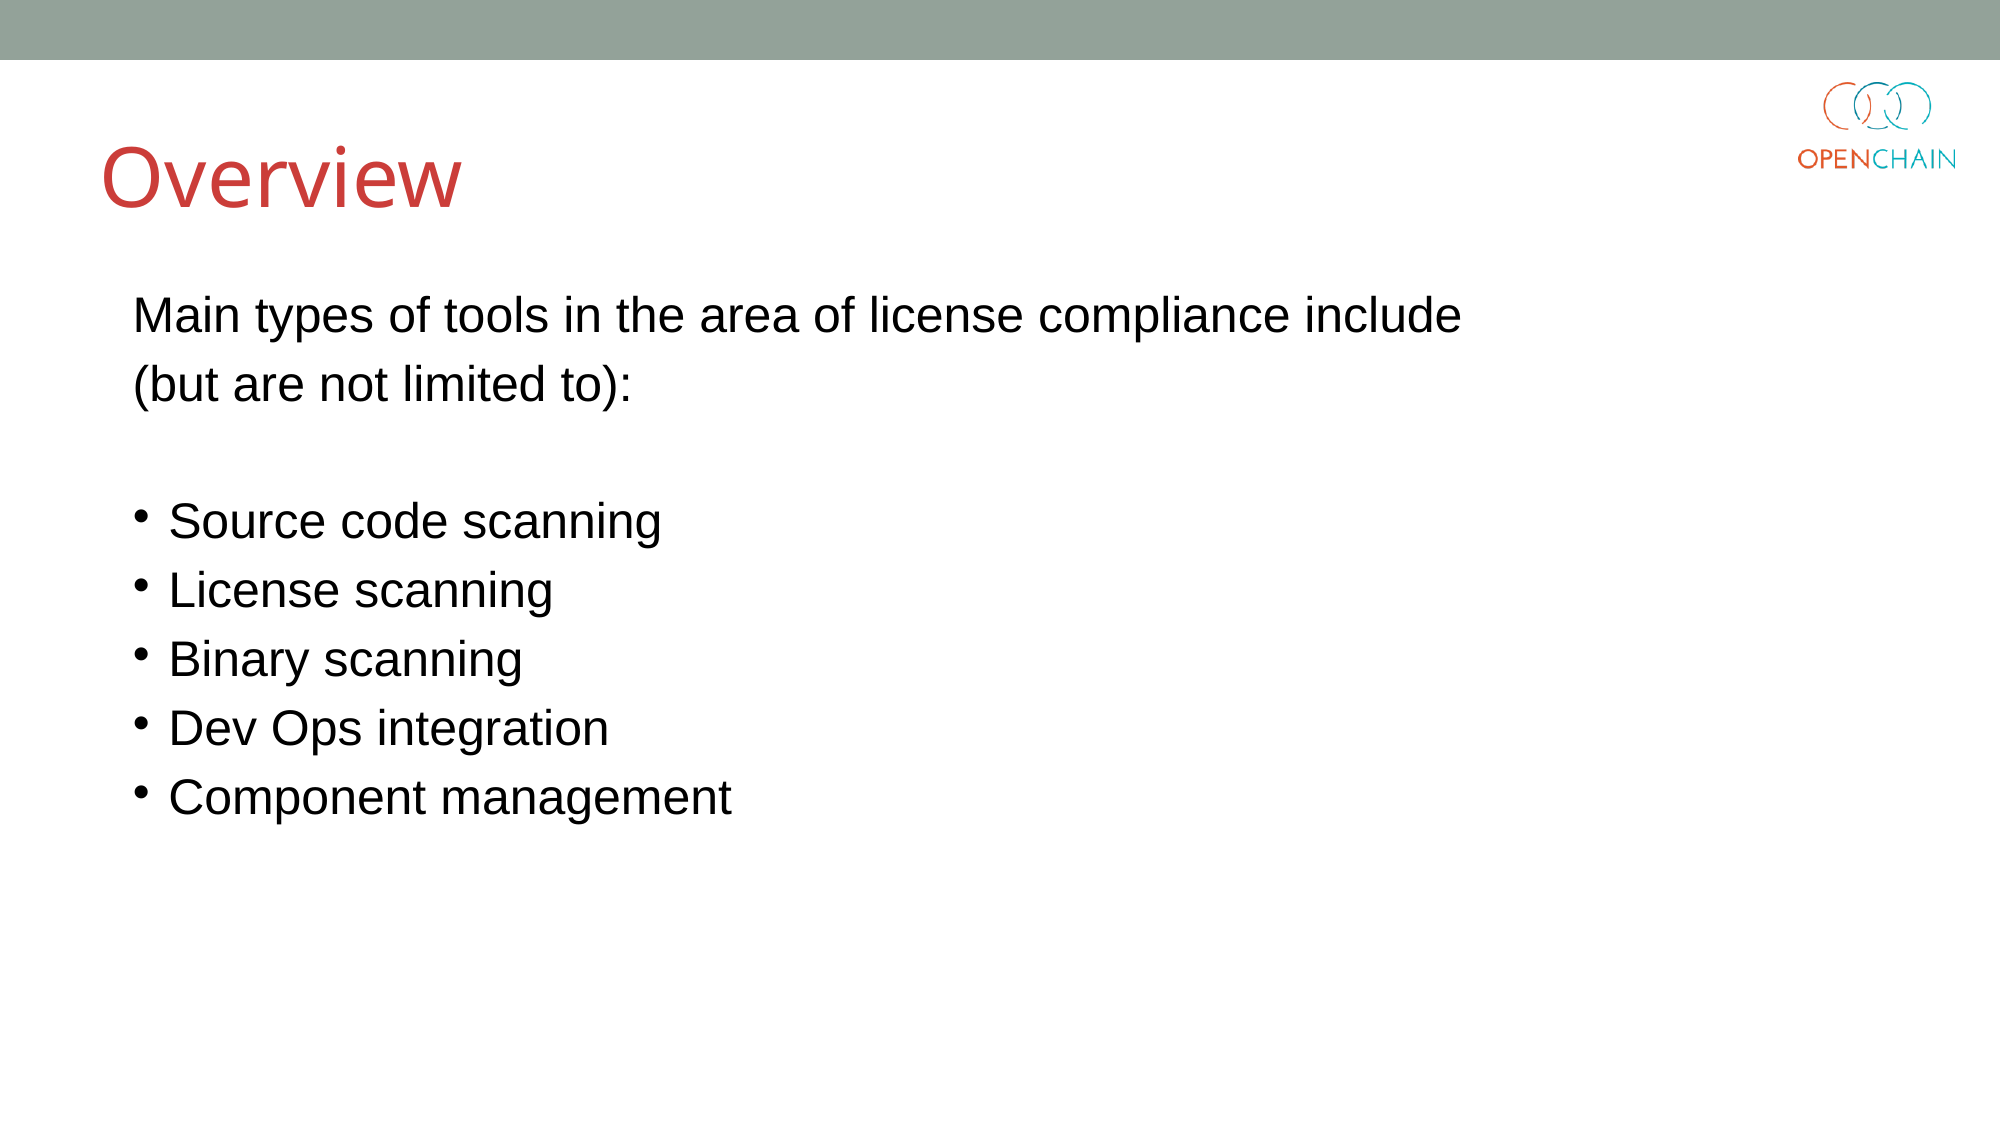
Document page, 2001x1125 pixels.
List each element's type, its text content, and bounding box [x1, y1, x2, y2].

text_box Overview [100, 52, 1899, 225]
text_box Main types of tools in the area of license compliance include (but are not limited to): Source code scanning License scanning Binary scanning Dev Ops integration Component management [118, 266, 1928, 1003]
